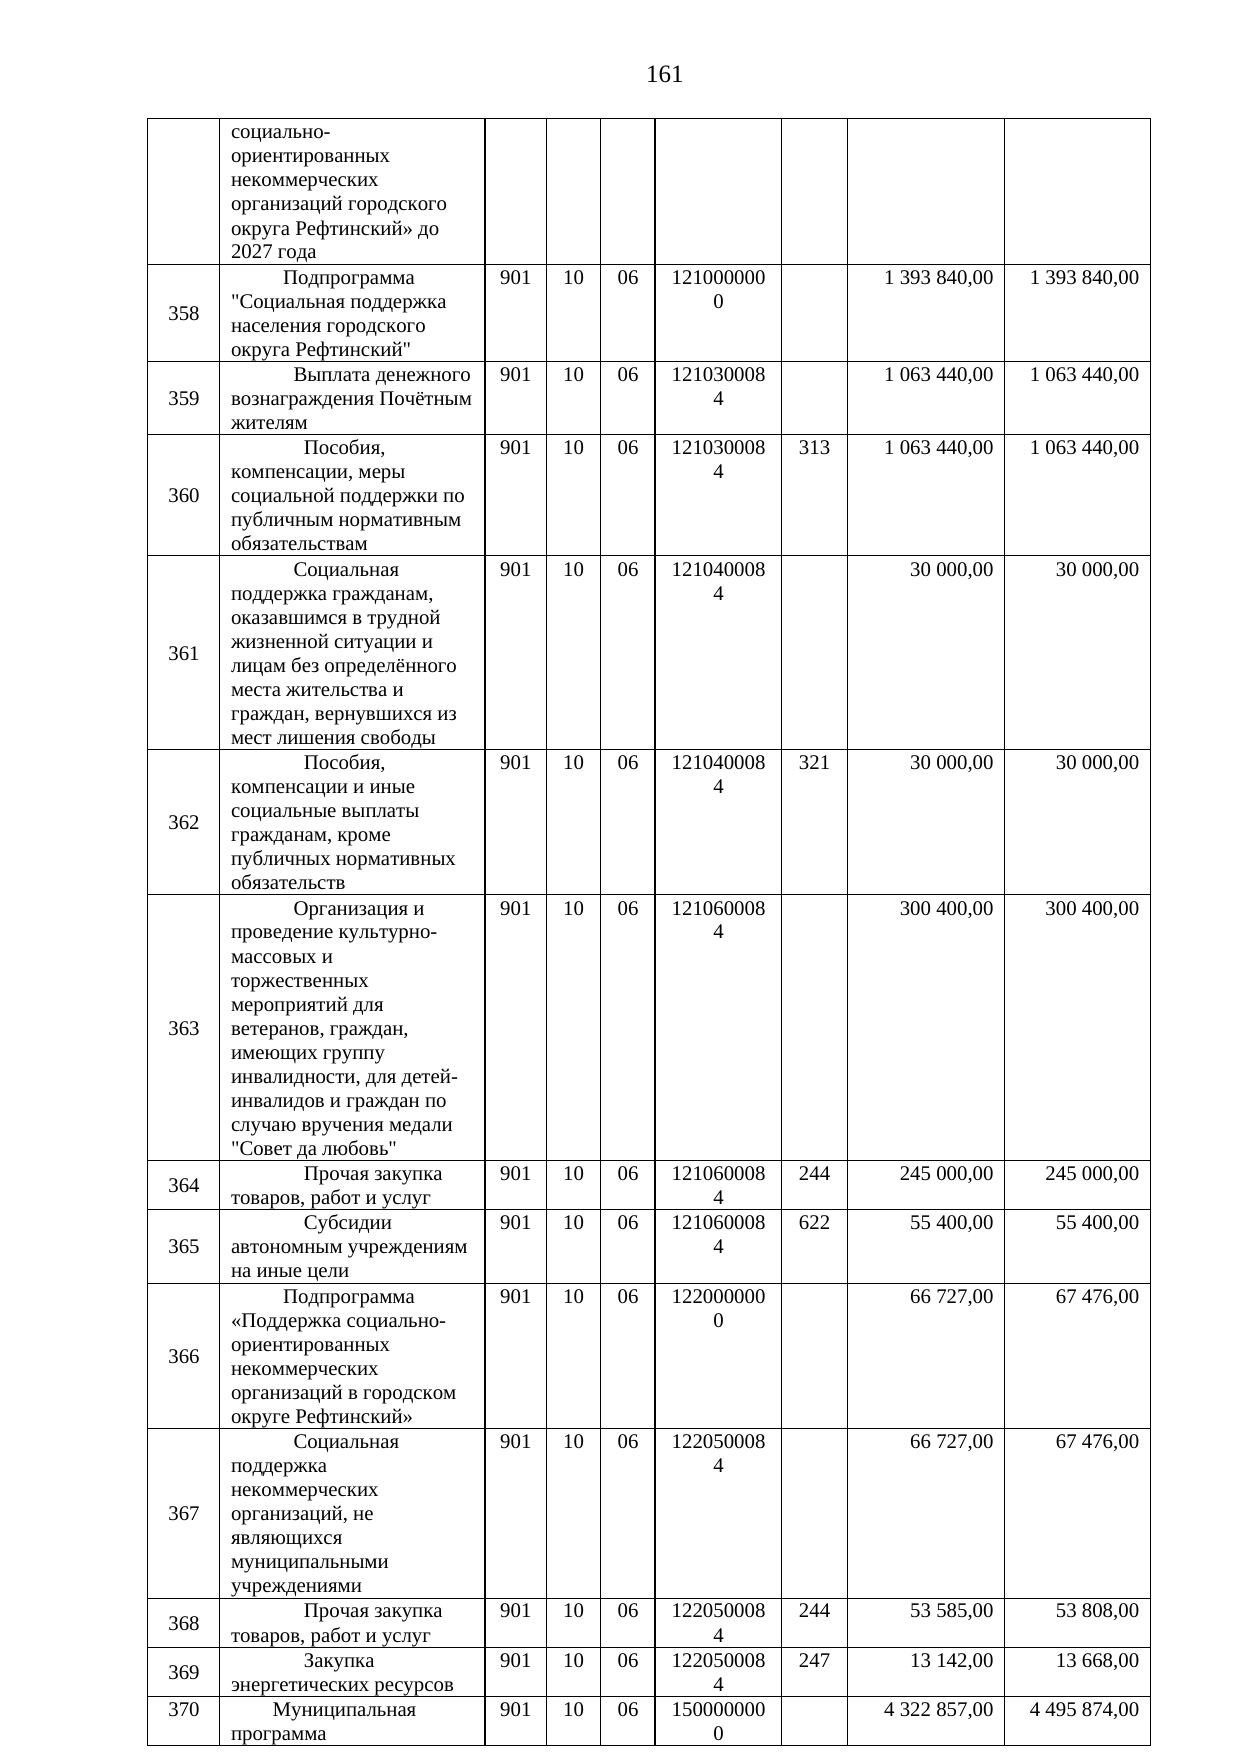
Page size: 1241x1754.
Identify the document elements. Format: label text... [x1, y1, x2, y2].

table_cell Подпрограмма "Социальная поддержка населения городского округа Рефтинский" [220, 265, 484, 361]
table_cell 13 668,00 [1005, 1648, 1150, 1696]
table_cell 365 [148, 1210, 219, 1282]
table_cell [782, 1697, 847, 1745]
table_cell 10 [547, 362, 600, 434]
table_cell 1210400084 [656, 750, 781, 894]
table_cell 321 [782, 750, 847, 894]
table_cell Пособия, компенсации, меры социальной поддержки по публичным нормативным обязательствам [220, 435, 484, 555]
table_cell Социальная поддержка некоммерческих организаций, не являющихся муниципальными учреждениями [220, 1429, 484, 1597]
table_cell [782, 1284, 847, 1428]
table_cell 10 [547, 1648, 600, 1696]
table_cell 1 063 440,00 [1005, 435, 1150, 555]
table_cell 1 063 440,00 [1005, 362, 1150, 434]
table_cell 1 393 840,00 [1005, 265, 1150, 361]
table_cell 363 [148, 895, 219, 1160]
table_cell социально-ориентированных некоммерческих организаций городского округа Рефтинский» до 2027 года [220, 119, 484, 263]
table_cell 366 [148, 1284, 219, 1428]
table_cell 901 [486, 362, 546, 434]
table_cell Организация и проведение культурно-массовых и торжественных мероприятий для ветеранов, граждан, имеющих группу инвалидности, для детей-инвалидов и граждан по случаю вручения медали "Совет да любовь" [220, 895, 484, 1160]
table_cell 369 [148, 1648, 219, 1696]
table_cell 06 [601, 1648, 654, 1696]
table_cell [782, 362, 847, 434]
table_cell 10 [547, 435, 600, 555]
table_cell 1210000000 [656, 265, 781, 361]
table_cell 1500000000 [656, 1697, 781, 1745]
table_cell 06 [601, 1210, 654, 1282]
table_cell 370 [148, 1697, 219, 1745]
table_cell 622 [782, 1210, 847, 1282]
table_cell 361 [148, 556, 219, 749]
table_cell [486, 119, 546, 263]
table_cell 245 000,00 [1005, 1161, 1150, 1209]
table_cell 901 [486, 1210, 546, 1282]
table_cell 300 400,00 [1005, 895, 1150, 1160]
table_cell 901 [486, 1161, 546, 1209]
table_cell 10 [547, 556, 600, 749]
table_cell 901 [486, 1648, 546, 1696]
table_cell 13 142,00 [848, 1648, 1004, 1696]
table_cell [782, 265, 847, 361]
table_cell 10 [547, 1429, 600, 1597]
table_cell [656, 119, 781, 263]
table_cell 55 400,00 [1005, 1210, 1150, 1282]
table_cell 06 [601, 1429, 654, 1597]
table_cell 901 [486, 1429, 546, 1597]
table_cell 06 [601, 1161, 654, 1209]
table_cell 364 [148, 1161, 219, 1209]
table_cell 10 [547, 1210, 600, 1282]
table_cell 10 [547, 265, 600, 361]
table_cell 901 [486, 265, 546, 361]
table_cell 53 585,00 [848, 1599, 1004, 1647]
table_cell 06 [601, 1284, 654, 1428]
table_cell 244 [782, 1161, 847, 1209]
table_cell Подпрограмма «Поддержка социально-ориентированных некоммерческих организаций в городском округе Рефтинский» [220, 1284, 484, 1428]
table_cell [601, 119, 654, 263]
table_cell 1220000000 [656, 1284, 781, 1428]
table_cell 1220500084 [656, 1429, 781, 1597]
table_cell [1005, 119, 1150, 263]
table_cell 901 [486, 556, 546, 749]
table_cell Субсидии автономным учреждениям на иные цели [220, 1210, 484, 1282]
table_cell 10 [547, 1161, 600, 1209]
table_cell 4 495 874,00 [1005, 1697, 1150, 1745]
table_cell 368 [148, 1599, 219, 1647]
table_cell [782, 119, 847, 263]
table_cell 10 [547, 750, 600, 894]
table_cell 10 [547, 1697, 600, 1745]
table_cell 1220500084 [656, 1648, 781, 1696]
table_cell 30 000,00 [1005, 750, 1150, 894]
table_cell 367 [148, 1429, 219, 1597]
table_cell 1210300084 [656, 362, 781, 434]
table_cell 245 000,00 [848, 1161, 1004, 1209]
table_cell 06 [601, 1697, 654, 1745]
table_cell 247 [782, 1648, 847, 1696]
table_cell 362 [148, 750, 219, 894]
table_cell 1210600084 [656, 1210, 781, 1282]
table_cell [148, 119, 219, 263]
table_cell Выплата денежного вознаграждения Почётным жителям [220, 362, 484, 434]
table_cell [782, 1429, 847, 1597]
table_cell 360 [148, 435, 219, 555]
table_cell 06 [601, 362, 654, 434]
table_cell 67 476,00 [1005, 1429, 1150, 1597]
table_cell 901 [486, 1284, 546, 1428]
table_cell 10 [547, 895, 600, 1160]
table_cell Социальная поддержка гражданам, оказавшимся в трудной жизненной ситуации и лицам без определённого места жительства и граждан, вернувшихся из мест лишения свободы [220, 556, 484, 749]
table_cell 10 [547, 1284, 600, 1428]
table_cell 1220500084 [656, 1599, 781, 1647]
table_cell 30 000,00 [1005, 556, 1150, 749]
table_cell [547, 119, 600, 263]
table_cell 901 [486, 750, 546, 894]
table_cell 1210400084 [656, 556, 781, 749]
table_cell [848, 119, 1004, 263]
table_cell 1 063 440,00 [848, 362, 1004, 434]
table_cell 06 [601, 265, 654, 361]
table_cell 06 [601, 750, 654, 894]
table_cell 06 [601, 895, 654, 1160]
table_cell 300 400,00 [848, 895, 1004, 1160]
table_cell 313 [782, 435, 847, 555]
table_cell 901 [486, 435, 546, 555]
table_cell 1 063 440,00 [848, 435, 1004, 555]
table_cell 30 000,00 [848, 750, 1004, 894]
table_cell Пособия, компенсации и иные социальные выплаты гражданам, кроме публичных нормативных обязательств [220, 750, 484, 894]
table_cell 06 [601, 1599, 654, 1647]
table_cell 359 [148, 362, 219, 434]
table_cell 244 [782, 1599, 847, 1647]
table_cell 4 322 857,00 [848, 1697, 1004, 1745]
table_cell 1 393 840,00 [848, 265, 1004, 361]
table_cell 901 [486, 895, 546, 1160]
table_cell 1210600084 [656, 895, 781, 1160]
table_cell 66 727,00 [848, 1284, 1004, 1428]
table_cell 67 476,00 [1005, 1284, 1150, 1428]
table_cell Прочая закупка товаров, работ и услуг [220, 1161, 484, 1209]
table_cell [782, 556, 847, 749]
table_cell 06 [601, 556, 654, 749]
table_cell 30 000,00 [848, 556, 1004, 749]
table_cell 358 [148, 265, 219, 361]
table_cell 06 [601, 435, 654, 555]
table_cell Муниципальная программа [220, 1697, 484, 1745]
table_cell [782, 895, 847, 1160]
table_cell Прочая закупка товаров, работ и услуг [220, 1599, 484, 1647]
table_cell 1210300084 [656, 435, 781, 555]
table_cell 901 [486, 1697, 546, 1745]
table_cell 901 [486, 1599, 546, 1647]
table_cell 55 400,00 [848, 1210, 1004, 1282]
table_cell 53 808,00 [1005, 1599, 1150, 1647]
table_cell 10 [547, 1599, 600, 1647]
table_cell 1210600084 [656, 1161, 781, 1209]
table_cell 66 727,00 [848, 1429, 1004, 1597]
table_cell Закупка энергетических ресурсов [220, 1648, 484, 1696]
